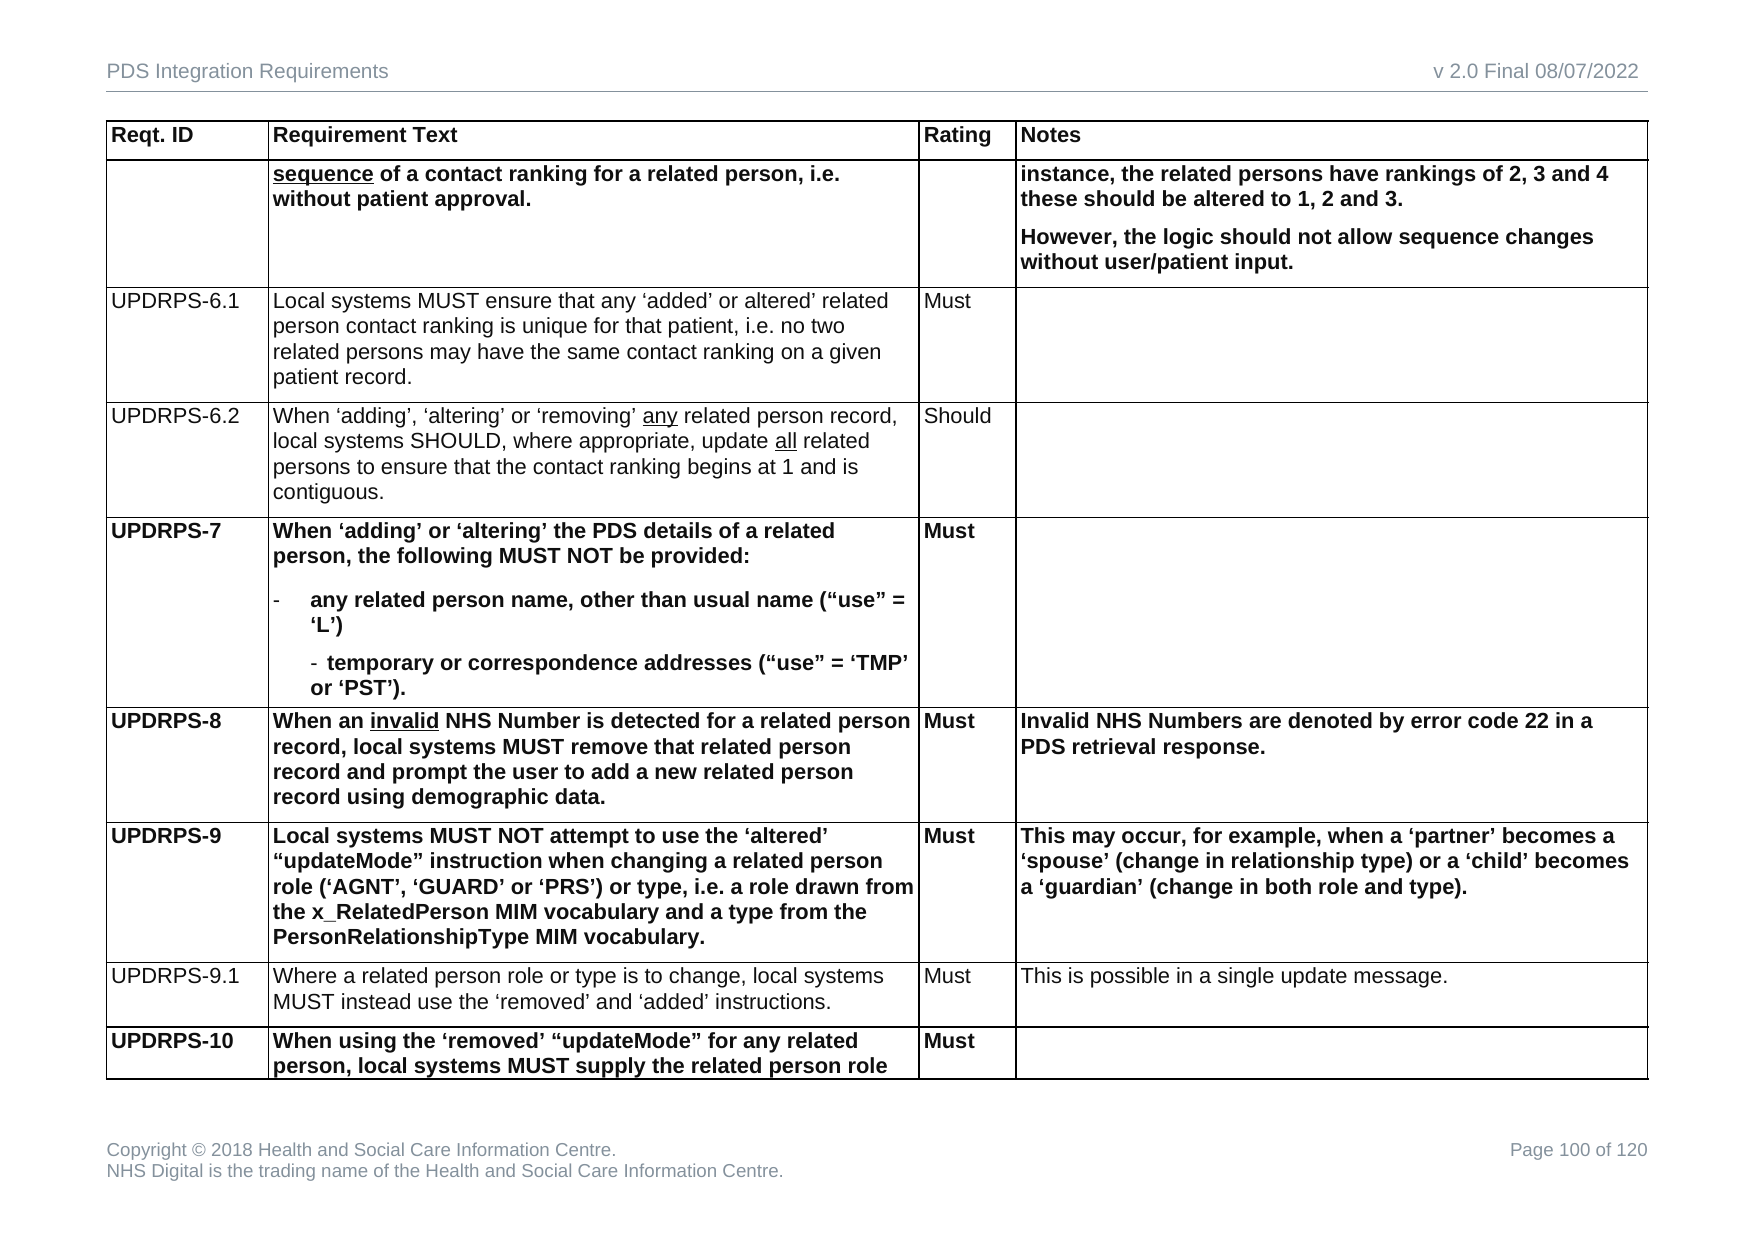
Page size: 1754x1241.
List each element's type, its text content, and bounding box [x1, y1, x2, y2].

table_cell Must [920, 963, 1015, 1026]
table_cell Where a related person role or type is to change, local systems MUST instead use the ‘removed’ and ‘added’ instructions. [269, 963, 918, 1026]
table_cell [1017, 403, 1647, 516]
table_header Reqt. ID [107, 122, 268, 159]
table_cell [920, 161, 1015, 287]
table_cell Must [920, 708, 1015, 822]
table_cell UPDRPS-9.1 [107, 963, 268, 1026]
table_cell Invalid NHS Numbers are denoted by error code 22 in a PDS retrieval response. [1017, 708, 1647, 822]
table_cell UPDRPS-9 [107, 823, 268, 962]
table_cell [1017, 288, 1647, 402]
table_cell Local systems MUST NOT attempt to use the ‘altered’ “updateMode” instruction when changing a related person role (‘AGNT’, ‘GUARD’ or ‘PRS’) or type, i.e. a role drawn from the x_RelatedPerson MIM vocabulary and a type from the PersonRelationshipType MIM vocabulary. [269, 823, 918, 962]
table_cell UPDRPS-7 [107, 518, 268, 707]
table_header Rating [920, 122, 1015, 159]
table_cell UPDRPS-6.2 [107, 403, 268, 516]
table_cell When an invalid NHS Number is detected for a related person record, local systems MUST remove that related person record and prompt the user to add a new related person record using demographic data. [269, 708, 918, 822]
table_cell When using the ‘removed’ “updateMode” for any related person, local systems MUST supply the related person role [269, 1028, 918, 1078]
table_cell Must [920, 288, 1015, 402]
table_cell Must [920, 823, 1015, 962]
table_header Requirement Text [269, 122, 918, 159]
table_cell Local systems MUST ensure that any ‘added’ or altered’ related person contact ranking is unique for that patient, i.e. no two related persons may have the same contact ranking on a given patient record. [269, 288, 918, 402]
table_cell Should [920, 403, 1015, 516]
table_cell This may occur, for example, when a ‘partner’ becomes a ‘spouse’ (change in relationship type) or a ‘child’ becomes a ‘guardian’ (change in both role and type). [1017, 823, 1647, 962]
table_cell instance, the related persons have rankings of 2, 3 and 4 these should be altered to 1, 2 and 3. However, the logic should not allow sequence changes without user/patient input. [1017, 161, 1647, 287]
table_cell UPDRPS-10 [107, 1028, 268, 1078]
table_cell This is possible in a single update message. [1017, 963, 1647, 1026]
table_cell When ‘adding’ or ‘altering’ the PDS details of a related person, the following MUST NOT be provided: any related person name, other than usual name (“use” = ‘L’) temporary or correspondence addresses (“use” = ‘TMP’ or ‘PST’). [269, 518, 918, 707]
table_cell UPDRPS-6.1 [107, 288, 268, 402]
table_cell UPDRPS-8 [107, 708, 268, 822]
table_cell Must [920, 518, 1015, 707]
table_cell [1017, 518, 1647, 707]
table_cell sequence of a contact ranking for a related person, i.e. without patient approval. [269, 161, 918, 287]
table_header Notes [1017, 122, 1647, 159]
table_cell When ‘adding’, ‘altering’ or ‘removing’ any related person record, local systems SHOULD, where appropriate, update all related persons to ensure that the contact ranking begins at 1 and is contiguous. [269, 403, 918, 516]
table_cell [1017, 1028, 1647, 1078]
table_cell Must [920, 1028, 1015, 1078]
table_cell [107, 161, 268, 287]
